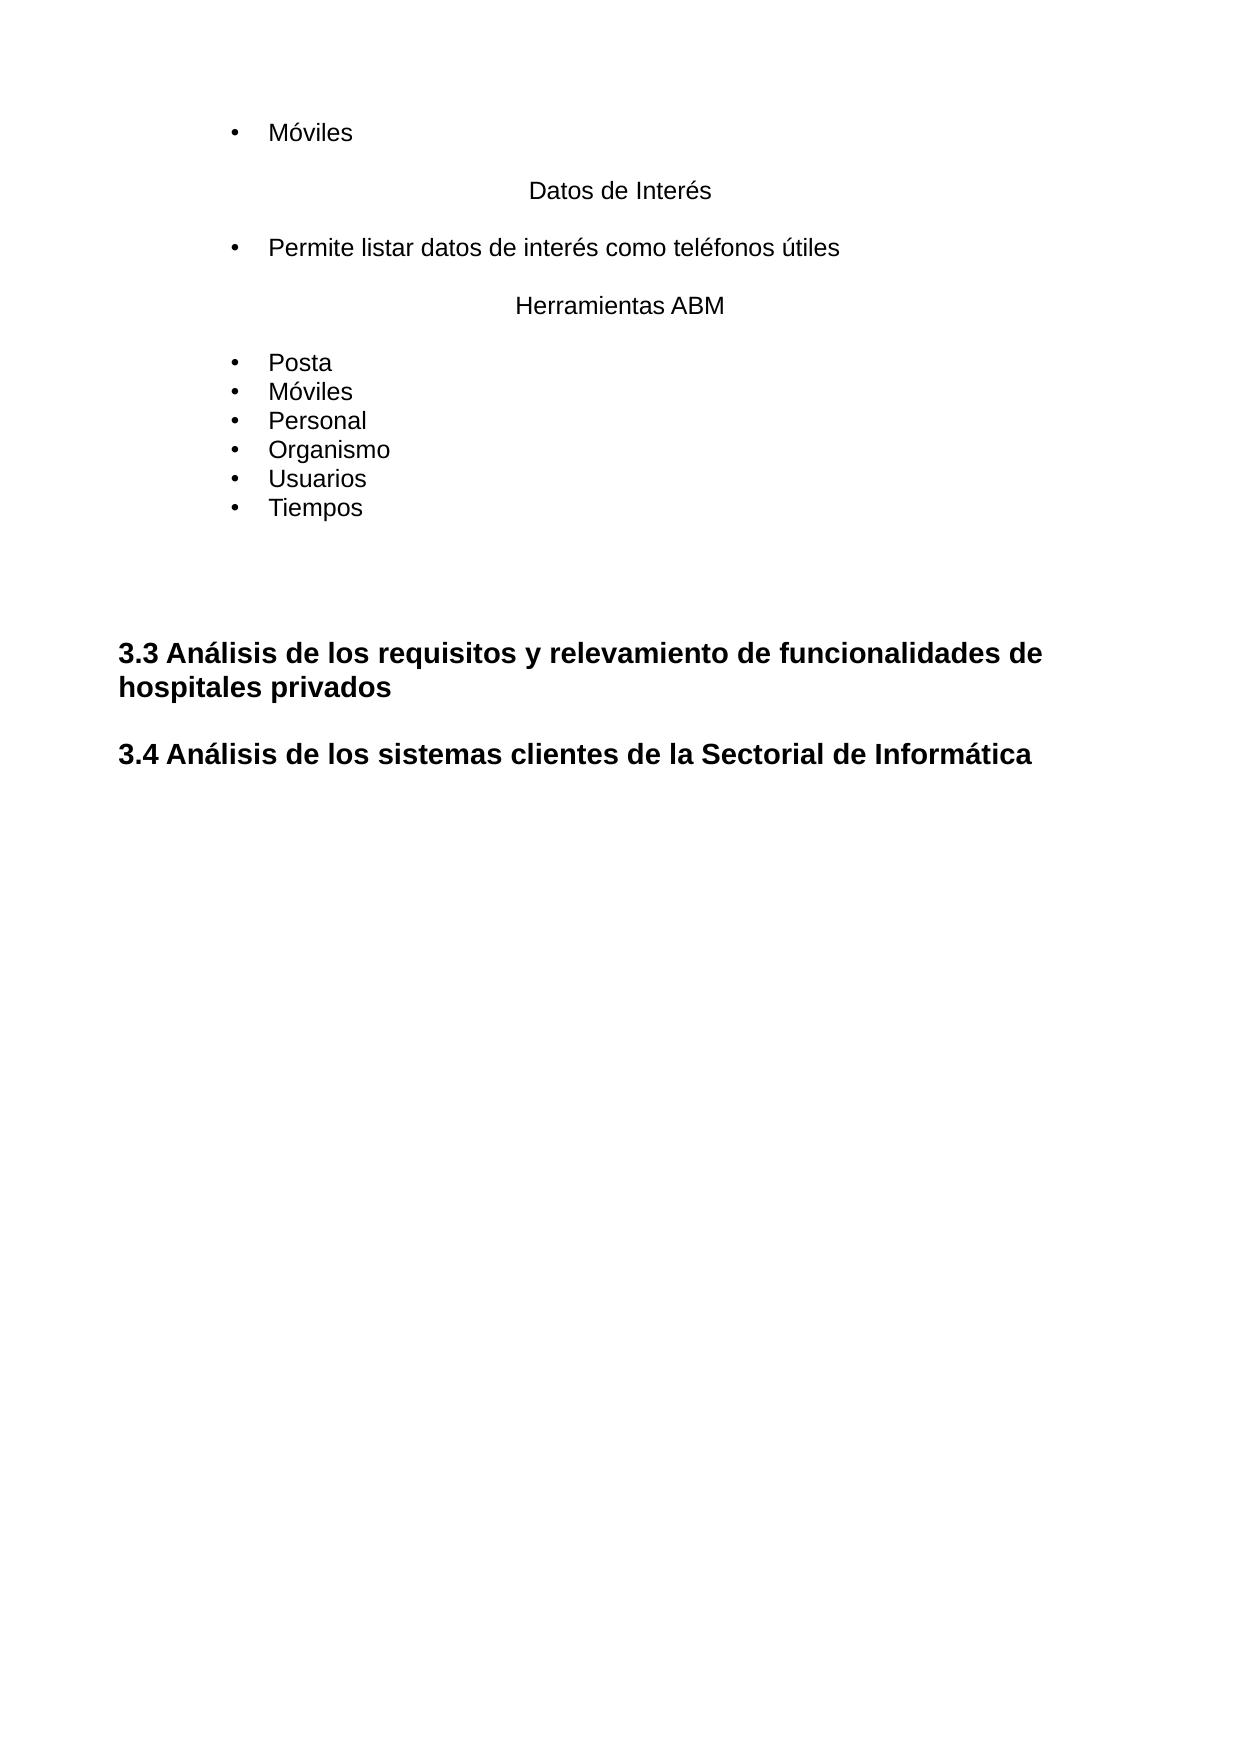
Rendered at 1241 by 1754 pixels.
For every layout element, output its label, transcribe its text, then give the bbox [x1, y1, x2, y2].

list Móviles [231, 118, 1122, 147]
list Usuarios [231, 464, 1122, 493]
list Organismo [231, 435, 1122, 464]
list Permite listar datos de interés como teléfonos útiles [231, 233, 1122, 262]
text 3.4 Análisis de los sistemas clientes de la Sectorial de Informática [118, 737, 1122, 771]
text Herramientas ABM [118, 291, 1122, 319]
list Móviles [231, 377, 1122, 406]
list Personal [231, 406, 1122, 435]
list Posta [231, 348, 1122, 377]
text 3.3 Análisis de los requisitos y relevamiento de funcionalidades de hospitales privados [118, 636, 1122, 703]
list Tiempos [231, 493, 1122, 521]
text Datos de Interés [118, 176, 1122, 204]
